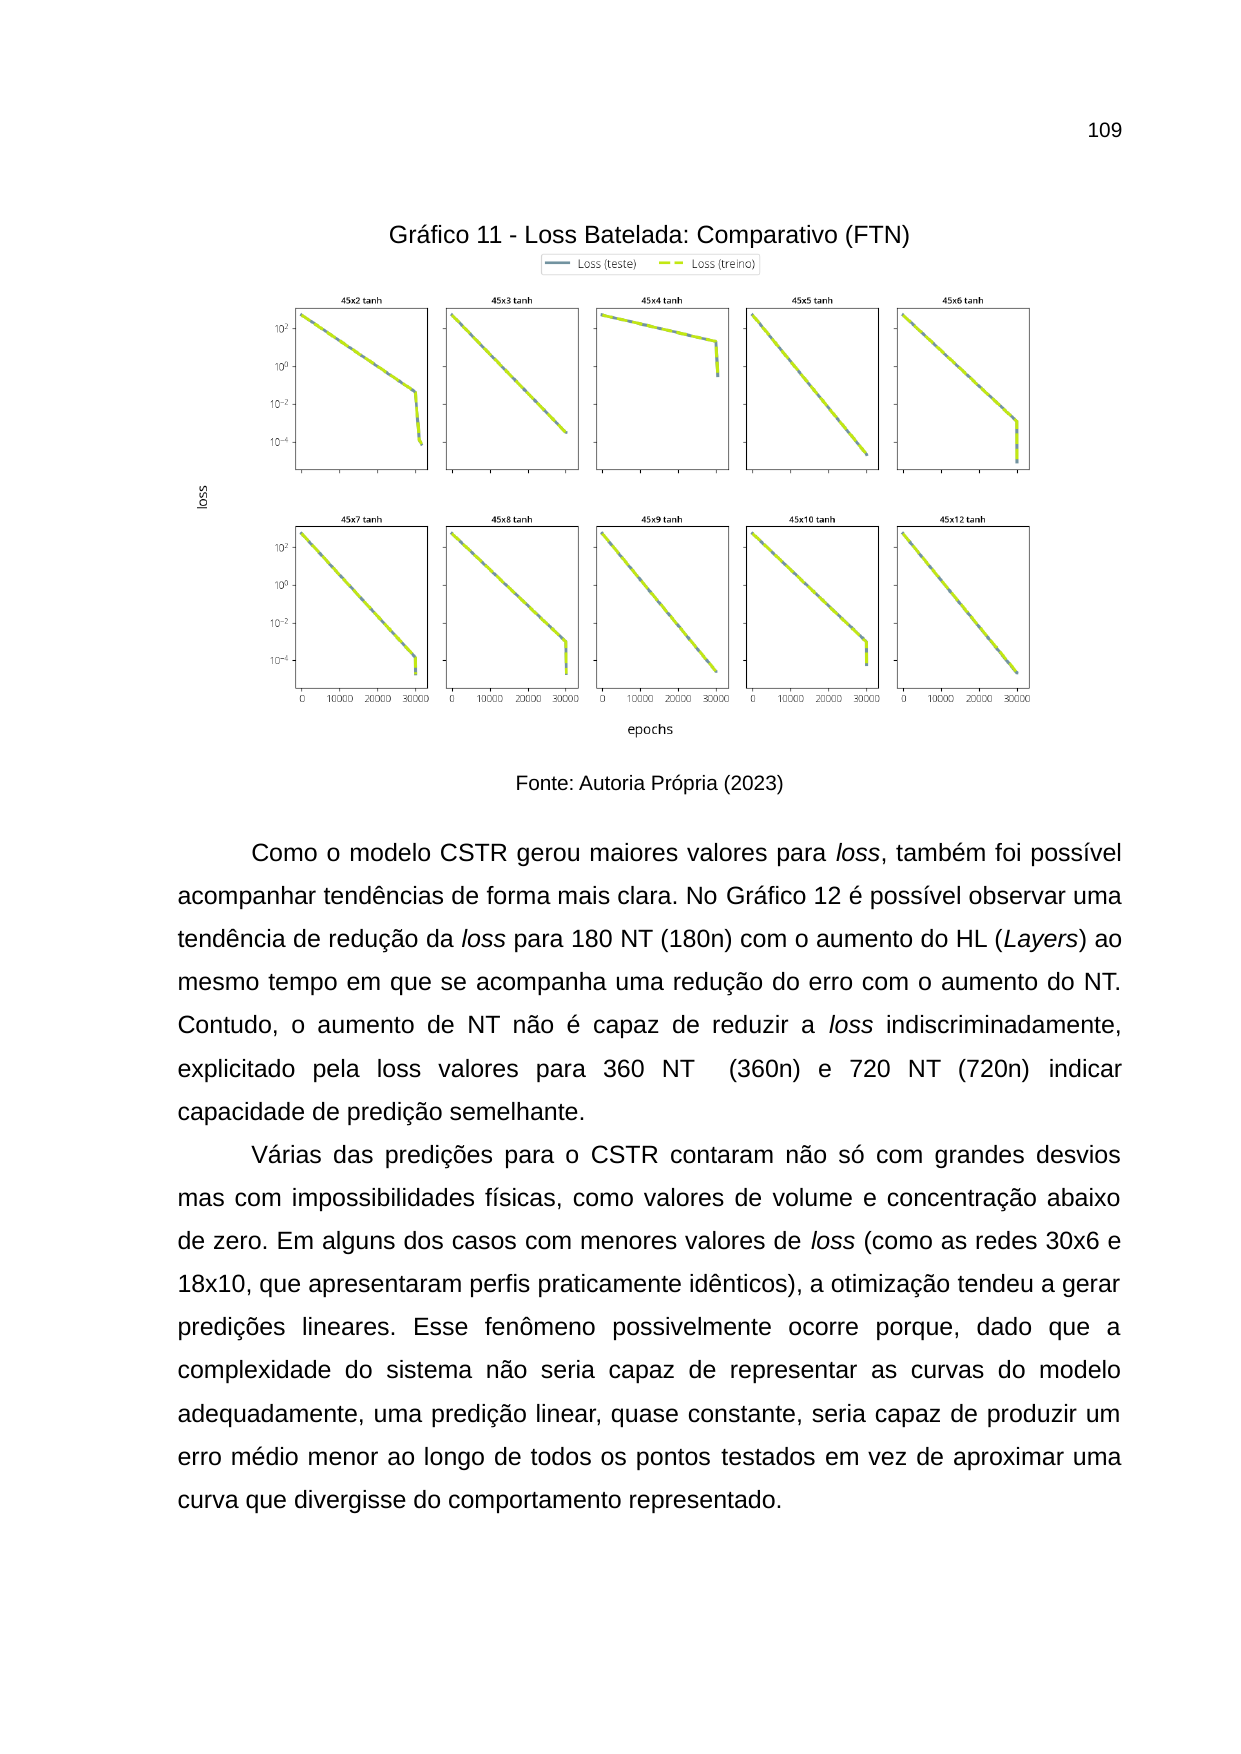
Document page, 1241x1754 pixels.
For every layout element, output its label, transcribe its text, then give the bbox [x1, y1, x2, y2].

text Várias das predições para o CSTR contaram não só com grandes desvios mas com impossibilidades físicas, como valores de volume e concentração abaixo de zero. Em alguns dos casos com menores valores de loss (como as redes 30x6 e 18x10, que apresentaram perfis praticamente idênticos), a otimização tendeu a gerar predições lineares. Esse fenômeno possivelmente ocorre porque, dado que a complexidade do sistema não seria capaz de representar as curvas do modelo adequadamente, uma predição linear, quase constante, seria capaz de produzir um erro médio menor ao longo de todos os pontos testados em vez de aproximar uma curva que divergisse do comportamento representado. [177, 1140, 1122, 1513]
text Fonte: Autoria Própria (2023) [177, 771, 1122, 795]
text Gráfico 11 - Loss Batelada: Comparativo (FTN) [177, 220, 1122, 248]
text Como o modelo CSTR gerou maiores valores para loss, também foi possível acompanhar tendências de forma mais clara. No Gráfico 12 é possível observar uma tendência de redução da loss para 180 NT (180n) com o aumento do HL (Layers) ao mesmo tempo em que se acompanha uma redução do erro com o aumento do NT. Contudo, o aumento de NT não é capaz de reduzir a loss indiscriminadamente, explicitado pela loss valores para 360 NT (360n) e 720 NT (720n) indicar capacidade de predição semelhante. [177, 838, 1122, 1125]
picture [177, 248, 1123, 742]
